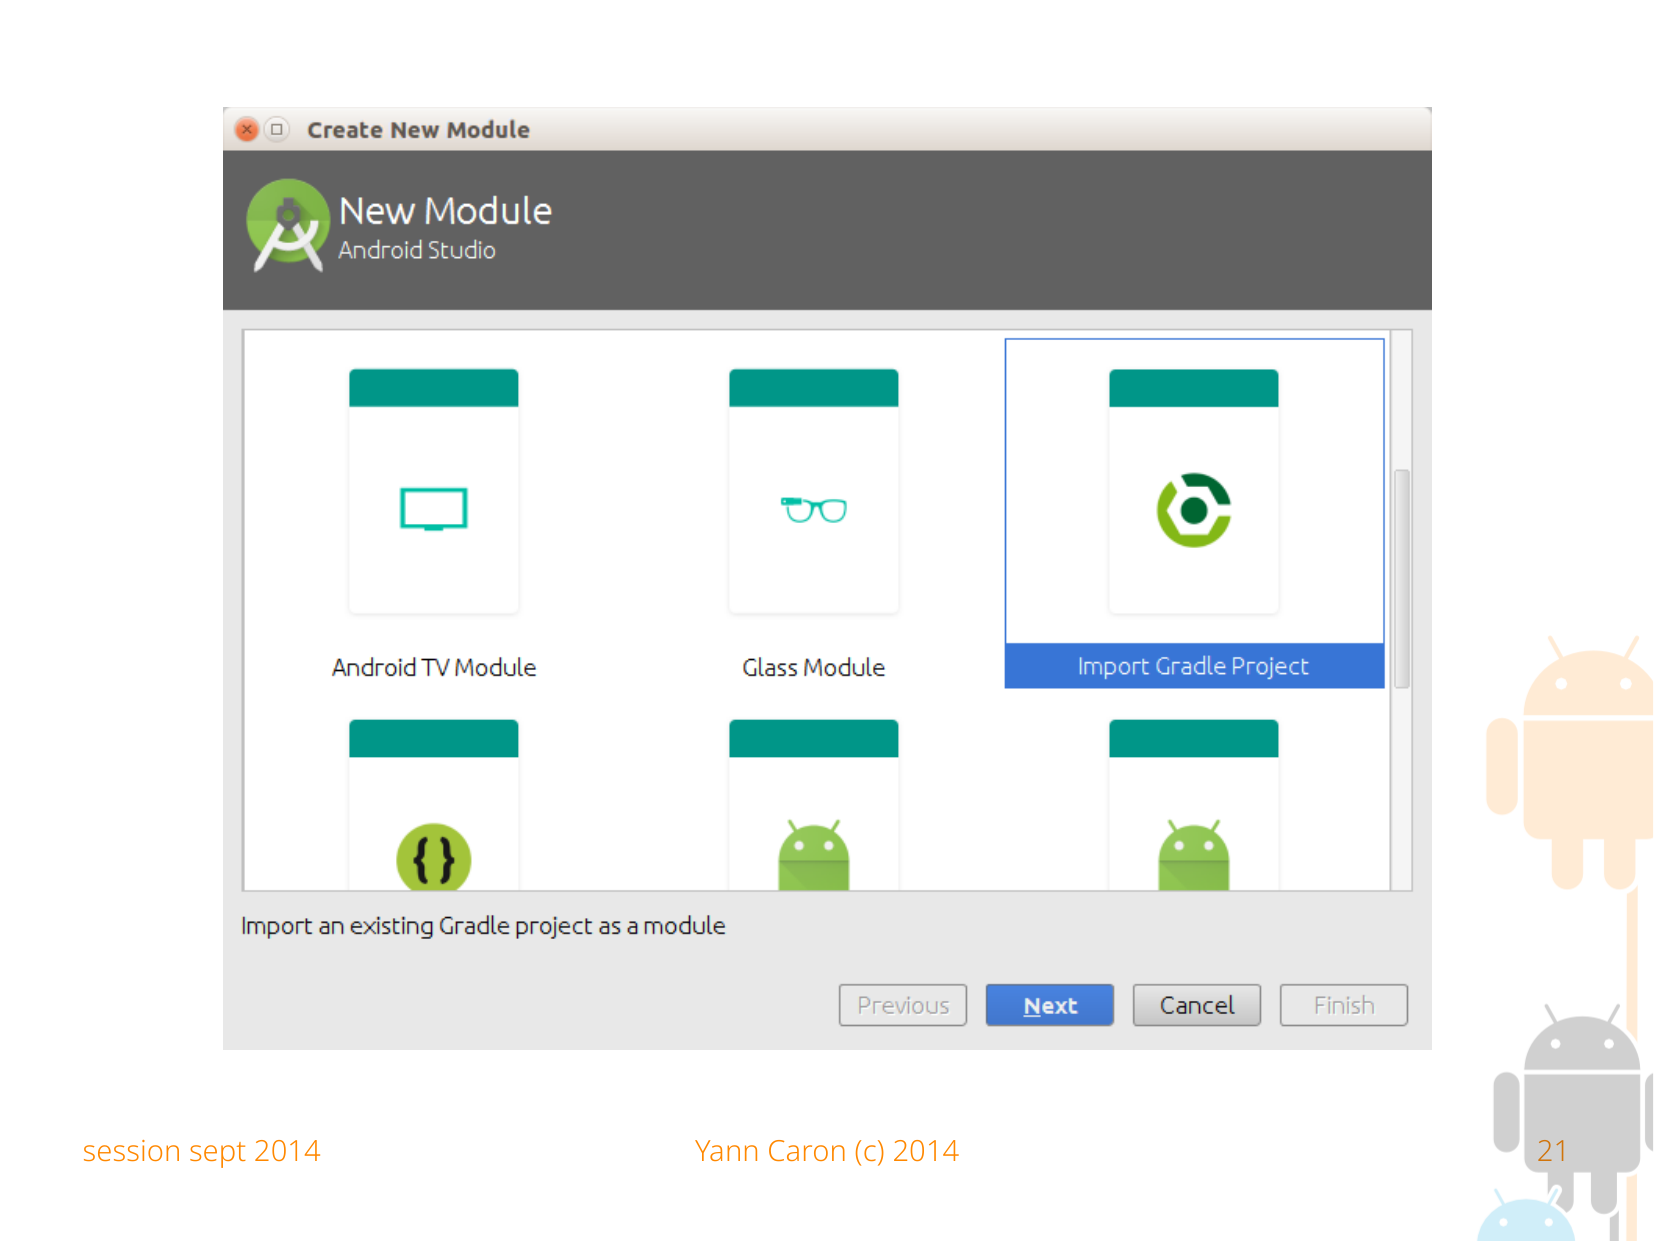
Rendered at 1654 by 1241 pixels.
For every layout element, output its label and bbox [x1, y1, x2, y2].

picture [223, 107, 1654, 1241]
